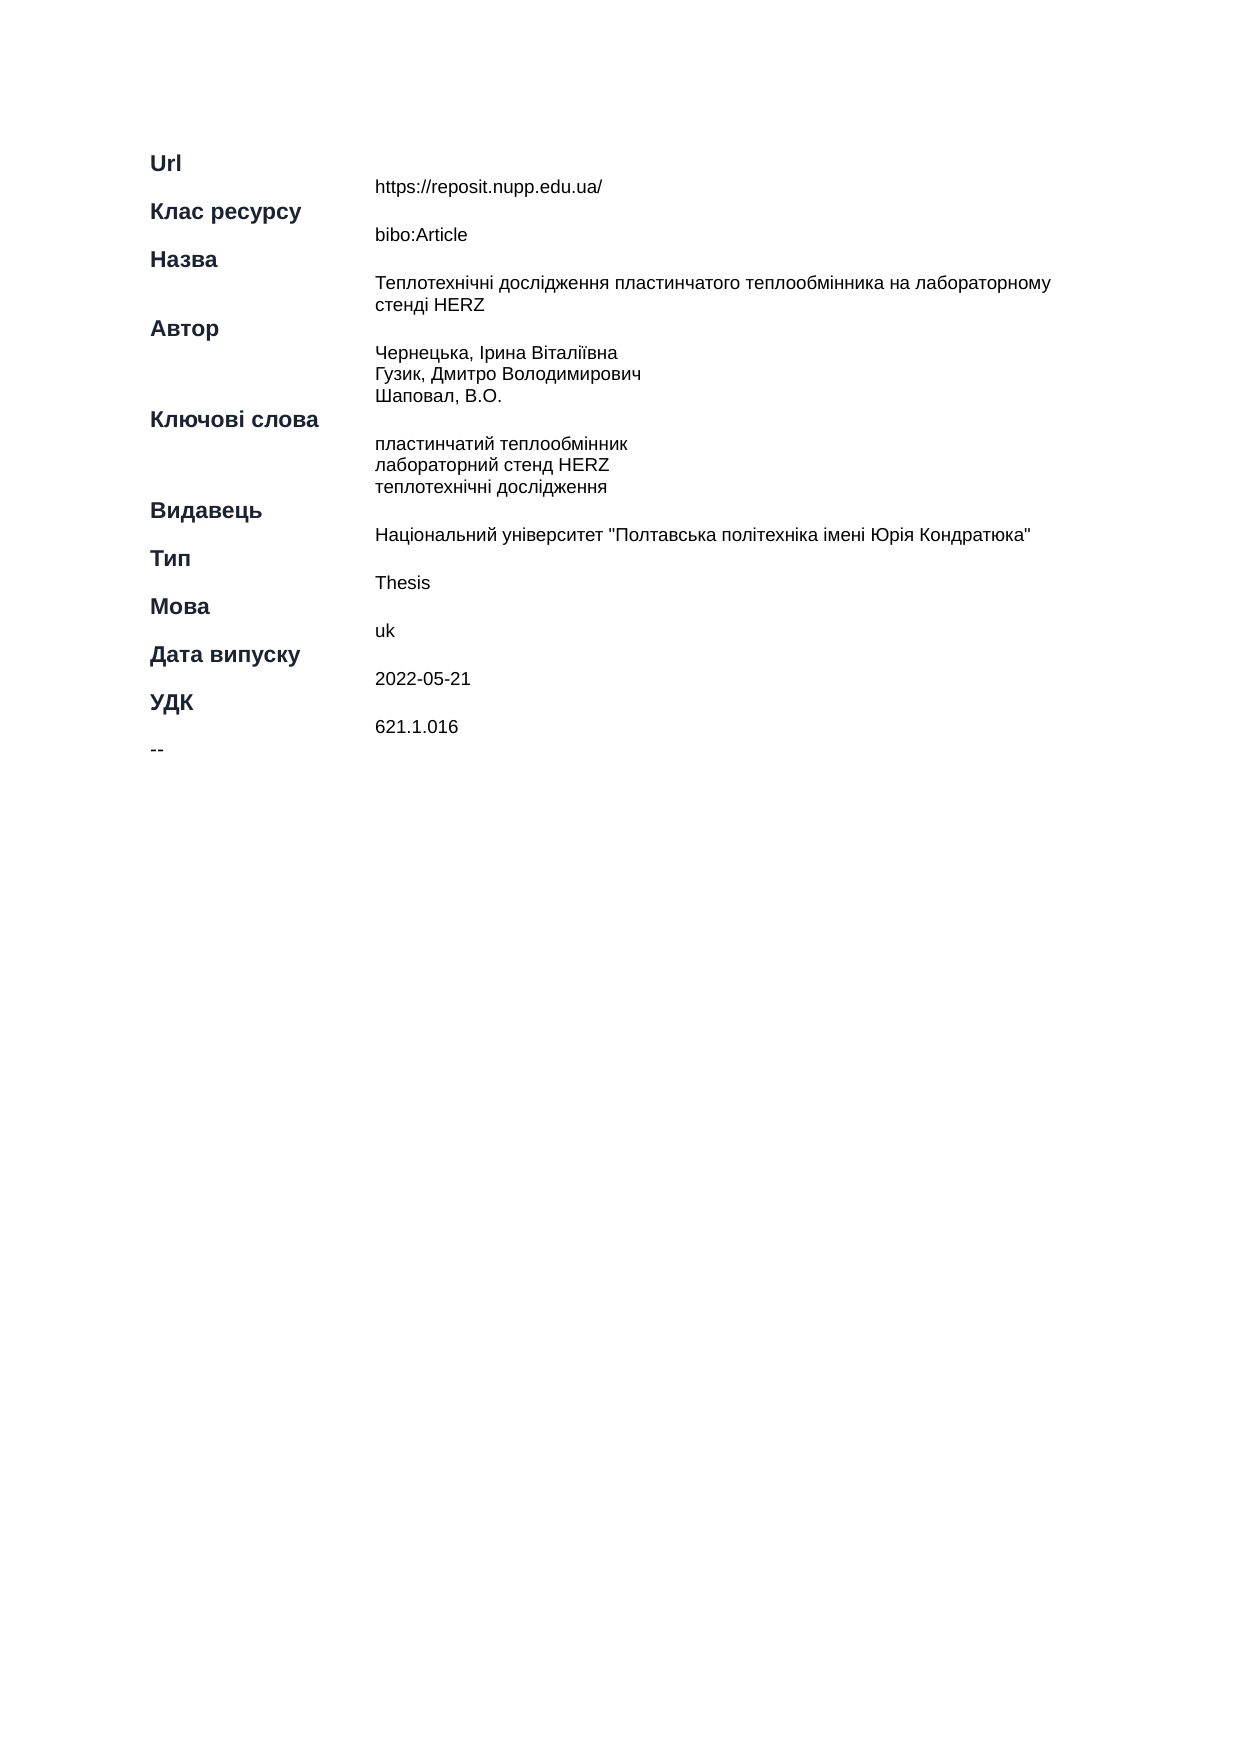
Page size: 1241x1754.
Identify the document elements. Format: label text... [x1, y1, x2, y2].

text Дата випуску [150, 641, 1090, 667]
text Мова [150, 593, 1090, 619]
text https://reposit.nupp.edu.ua/ [375, 176, 1090, 198]
text bibo:Article [375, 224, 1090, 246]
text Thesis [375, 572, 1090, 593]
text Автор [150, 315, 1090, 342]
text Гузик, Дмитро Володимирович [375, 363, 1090, 385]
text Url [150, 150, 1090, 176]
text Чернецька, Ірина Віталіївна [375, 342, 1090, 363]
text Видавець [150, 497, 1090, 524]
text Ключові слова [150, 406, 1090, 433]
text uk [375, 619, 1090, 641]
text Тип [150, 545, 1090, 572]
text -- [150, 737, 1090, 761]
text Національний університет "Полтавська політехніка імені Юрія Кондратюка" [375, 524, 1090, 545]
text Клас ресурсу [150, 198, 1090, 224]
text теплотехнічні дослідження [375, 476, 1090, 497]
text Теплотехнічні дослідження пластинчатого теплообмінника на лабораторному стенді HERZ [375, 272, 1090, 315]
text лабораторний стенд HERZ [375, 454, 1090, 476]
text 2022-05-21 [375, 667, 1090, 689]
text Шаповал, В.О. [375, 385, 1090, 406]
text УДК [150, 689, 1090, 715]
text Назва [150, 246, 1090, 272]
text пластинчатий теплообмінник [375, 433, 1090, 454]
text 621.1.016 [375, 715, 1090, 737]
